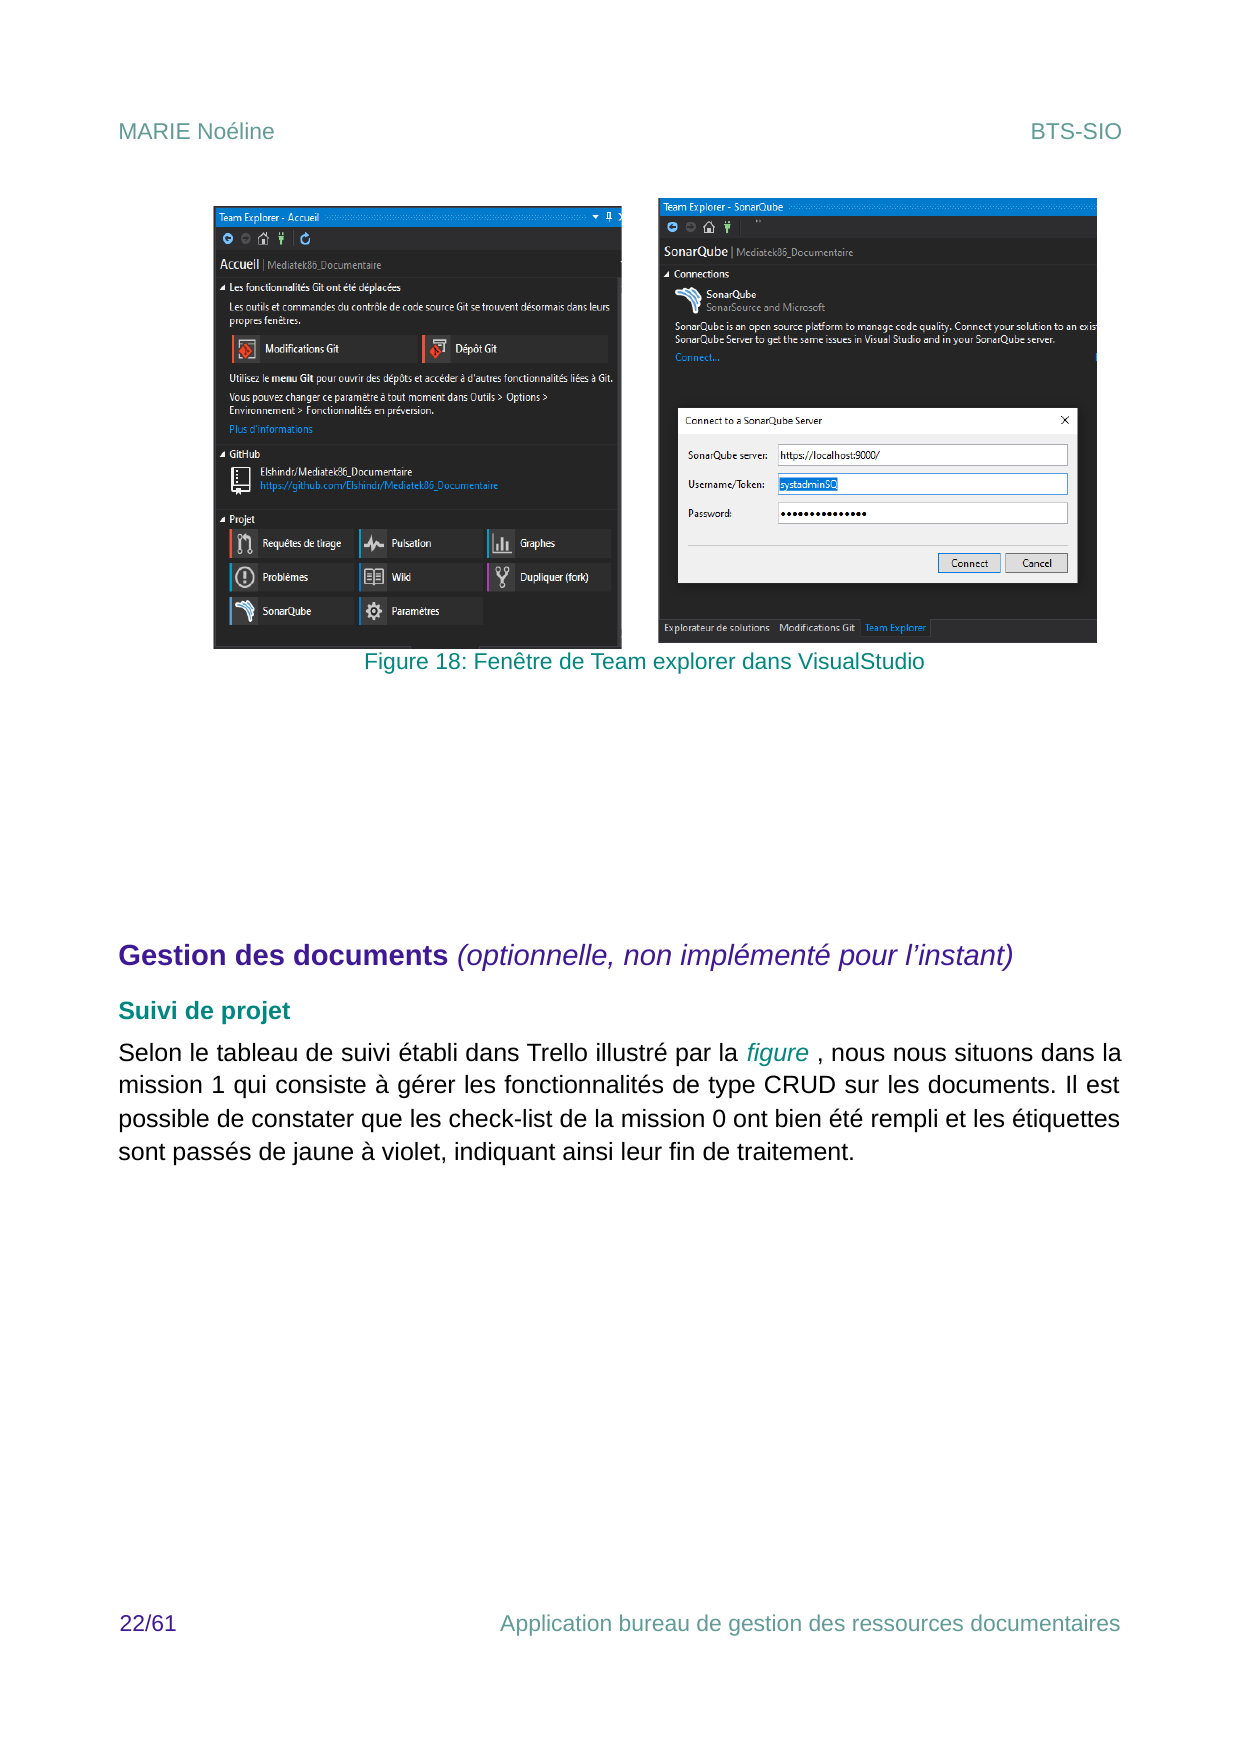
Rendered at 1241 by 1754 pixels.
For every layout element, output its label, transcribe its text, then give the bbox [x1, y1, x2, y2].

picture [658, 198, 1097, 643]
text Selon le tableau de suivi établi dans Trello illustré par la figure , nous nous situons dans la mission 1 qui consiste à gérer les fonctionnalités de type CRUD sur les documents. Il est possible de constater que les check-list de la mission 0 ont bien été rempli et les étiquettes sont passés de jaune à violet, indiquant ainsi leur fin de traitement. [118, 1037, 1122, 1165]
subtitle Suivi de projet [118, 996, 1122, 1025]
subtitle Gestion des documents (optionnelle, non implémenté pour l’instant) [118, 938, 1122, 971]
text Figure 18: Fenêtre de Team explorer dans VisualStudio [192, 649, 1097, 675]
picture [205, 189, 622, 649]
